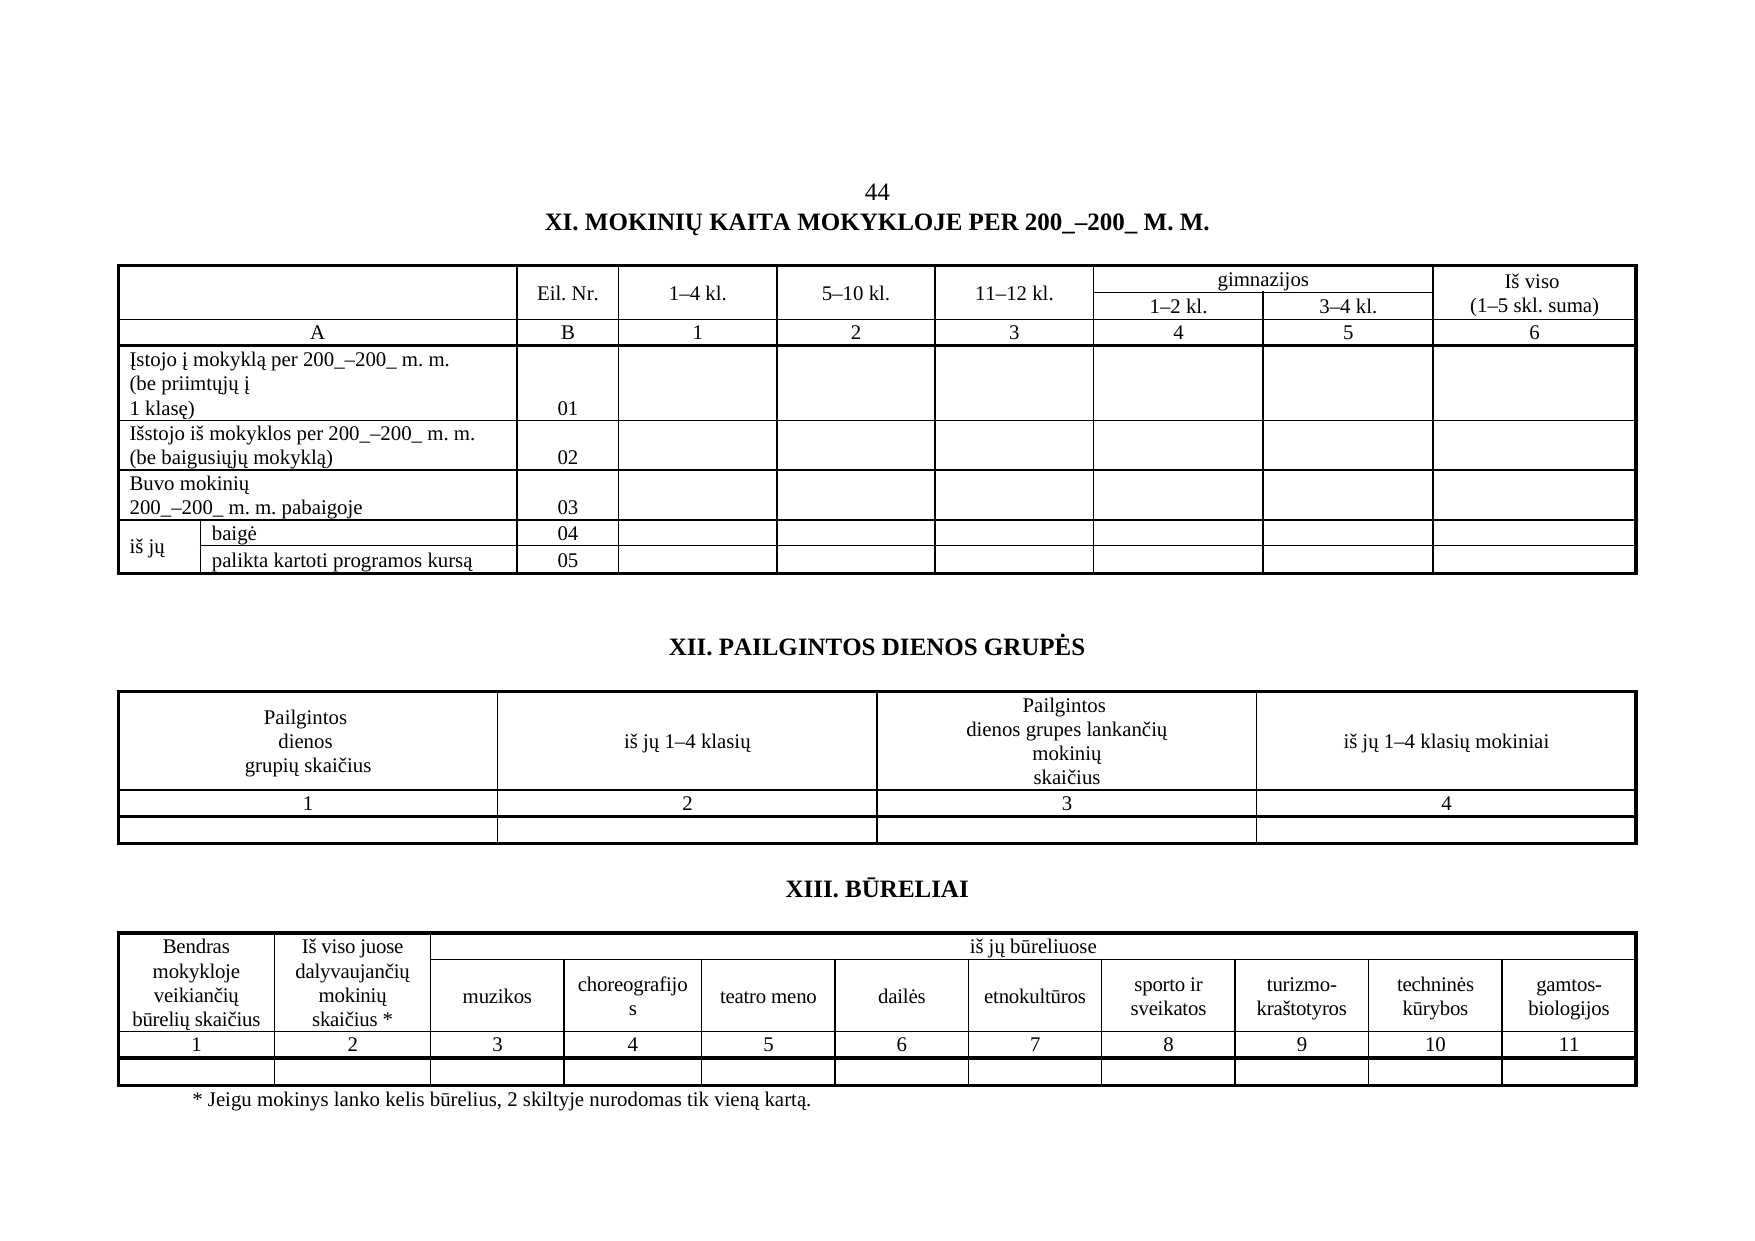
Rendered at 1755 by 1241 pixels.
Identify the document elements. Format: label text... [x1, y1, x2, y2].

table_cell [1434, 347, 1634, 419]
table_cell 1–2 kl. [1094, 293, 1262, 318]
table_cell [1094, 421, 1262, 469]
table_cell 4 [1257, 791, 1634, 815]
table_header 11–12 kl. [936, 267, 1093, 318]
table_cell 1 [120, 791, 497, 815]
table_cell [1264, 347, 1432, 419]
text * Jeigu mokinys lanko kelis būrelius, 2 skiltyje nurodomas tik vieną kartą. [118, 1087, 1636, 1111]
table_cell 4 [1094, 320, 1262, 344]
table_cell 9 [1236, 1032, 1368, 1056]
table_cell [1257, 818, 1634, 842]
table_cell [1434, 471, 1634, 519]
table_cell teatro meno [702, 960, 834, 1031]
table_cell [778, 347, 934, 419]
table_cell [778, 546, 934, 572]
table_cell 7 [969, 1032, 1101, 1056]
table_cell [619, 471, 776, 519]
table_cell [1369, 1060, 1501, 1083]
table_header 5–10 kl. [778, 267, 934, 318]
table_cell [1102, 1060, 1234, 1083]
table_cell [702, 1060, 834, 1083]
table_header gimnazijos [1094, 267, 1432, 291]
table_cell gamtos-biologijos [1503, 960, 1634, 1031]
table_cell [936, 521, 1093, 544]
table_cell 1 [619, 320, 776, 344]
table_cell 5 [1264, 320, 1432, 344]
table_cell [1264, 521, 1432, 544]
table_header 1–4 kl. [619, 267, 776, 318]
table_cell 3 [431, 1032, 563, 1056]
table_cell 02 [518, 421, 618, 469]
table_cell [1264, 471, 1432, 519]
table_cell 04 [518, 521, 618, 544]
table_cell [936, 347, 1093, 419]
table_cell 05 [518, 546, 618, 572]
table_cell 11 [1503, 1032, 1634, 1056]
table_cell [778, 471, 934, 519]
table_cell A [120, 320, 516, 344]
table_cell baigė [201, 521, 516, 544]
table_cell [619, 521, 776, 544]
table_cell dailės [836, 960, 968, 1031]
table_cell [778, 421, 934, 469]
table_cell [565, 1060, 701, 1083]
table_cell 4 [565, 1032, 701, 1056]
table_cell [619, 421, 776, 469]
table_cell 2 [275, 1032, 430, 1056]
table_cell [1094, 347, 1262, 419]
table_cell iš jų [120, 521, 200, 572]
text XI. mokinių kaita mokykloje per 200_–200_ m. m. [118, 207, 1636, 235]
table_cell 6 [836, 1032, 968, 1056]
table_header Bendras mokykloje veikiančių būrelių skaičius [120, 935, 274, 1031]
table_cell [1434, 546, 1634, 572]
table_cell sporto ir sveikatos [1102, 960, 1234, 1031]
table_cell [275, 1060, 430, 1083]
table_cell [778, 521, 934, 544]
table_cell [836, 1060, 968, 1083]
table_cell [1434, 521, 1634, 544]
table_cell 3–4 kl. [1264, 293, 1432, 318]
table_header Pailgintos dienos grupių skaičius [120, 693, 497, 789]
table_cell 2 [778, 320, 934, 344]
table_cell 3 [878, 791, 1256, 815]
text XiI. pailgintos dienos grupės [118, 632, 1636, 661]
table_cell [1434, 421, 1634, 469]
table_cell [619, 546, 776, 572]
table_cell turizmo-kraštotyros [1236, 960, 1368, 1031]
table_cell Įstojo į mokyklą per 200_–200_ m. m. (be priimtųjų į 1 klasę) [120, 347, 516, 419]
table_cell [431, 1060, 563, 1083]
table_header iš jų būreliuose [431, 935, 1634, 958]
table_header iš jų 1–4 klasių [498, 693, 876, 789]
table_cell [1094, 521, 1262, 544]
text XiII. būreliai [118, 874, 1636, 903]
table_cell B [518, 320, 618, 344]
table_header iš jų 1–4 klasių mokiniai [1257, 693, 1634, 789]
table_cell 01 [518, 347, 618, 419]
table_cell 2 [498, 791, 876, 815]
table_cell 5 [702, 1032, 834, 1056]
table_header Iš viso juose dalyvaujančių mokinių skaičius * [275, 935, 430, 1031]
table_cell 6 [1434, 320, 1634, 344]
table_header Iš viso (1–5 skl. suma) [1434, 267, 1634, 318]
table_cell [619, 347, 776, 419]
table_cell [120, 1060, 274, 1083]
table_header [120, 267, 516, 318]
table_cell [969, 1060, 1101, 1083]
table_cell [878, 818, 1256, 842]
table_cell 8 [1102, 1032, 1234, 1056]
table_cell [1264, 421, 1432, 469]
table_header Eil. Nr. [518, 267, 618, 318]
table_cell muzikos [431, 960, 563, 1031]
table_cell etnokultūros [969, 960, 1101, 1031]
table_cell [498, 818, 876, 842]
table_cell [1094, 471, 1262, 519]
table_header Pailgintos dienos grupes lankančių mokinių skaičius [878, 693, 1256, 789]
table_cell [1503, 1060, 1634, 1083]
table_cell [1264, 546, 1432, 572]
table_cell Buvo mokinių 200_–200_ m. m. pabaigoje [120, 471, 516, 519]
table_cell [1236, 1060, 1368, 1083]
table_cell [936, 546, 1093, 572]
table_cell 03 [518, 471, 618, 519]
table_cell [1094, 546, 1262, 572]
table_cell choreografijos [565, 960, 701, 1031]
table_cell techninės kūrybos [1369, 960, 1501, 1031]
table_cell Išstojo iš mokyklos per 200_–200_ m. m. (be baigusiųjų mokyklą) [120, 421, 516, 469]
table_cell 1 [120, 1032, 274, 1056]
table_cell 3 [936, 320, 1093, 344]
table_cell [936, 471, 1093, 519]
table_cell [936, 421, 1093, 469]
table_cell 10 [1369, 1032, 1501, 1056]
table_cell palikta kartoti programos kursą [201, 546, 516, 572]
table_cell [120, 818, 497, 842]
